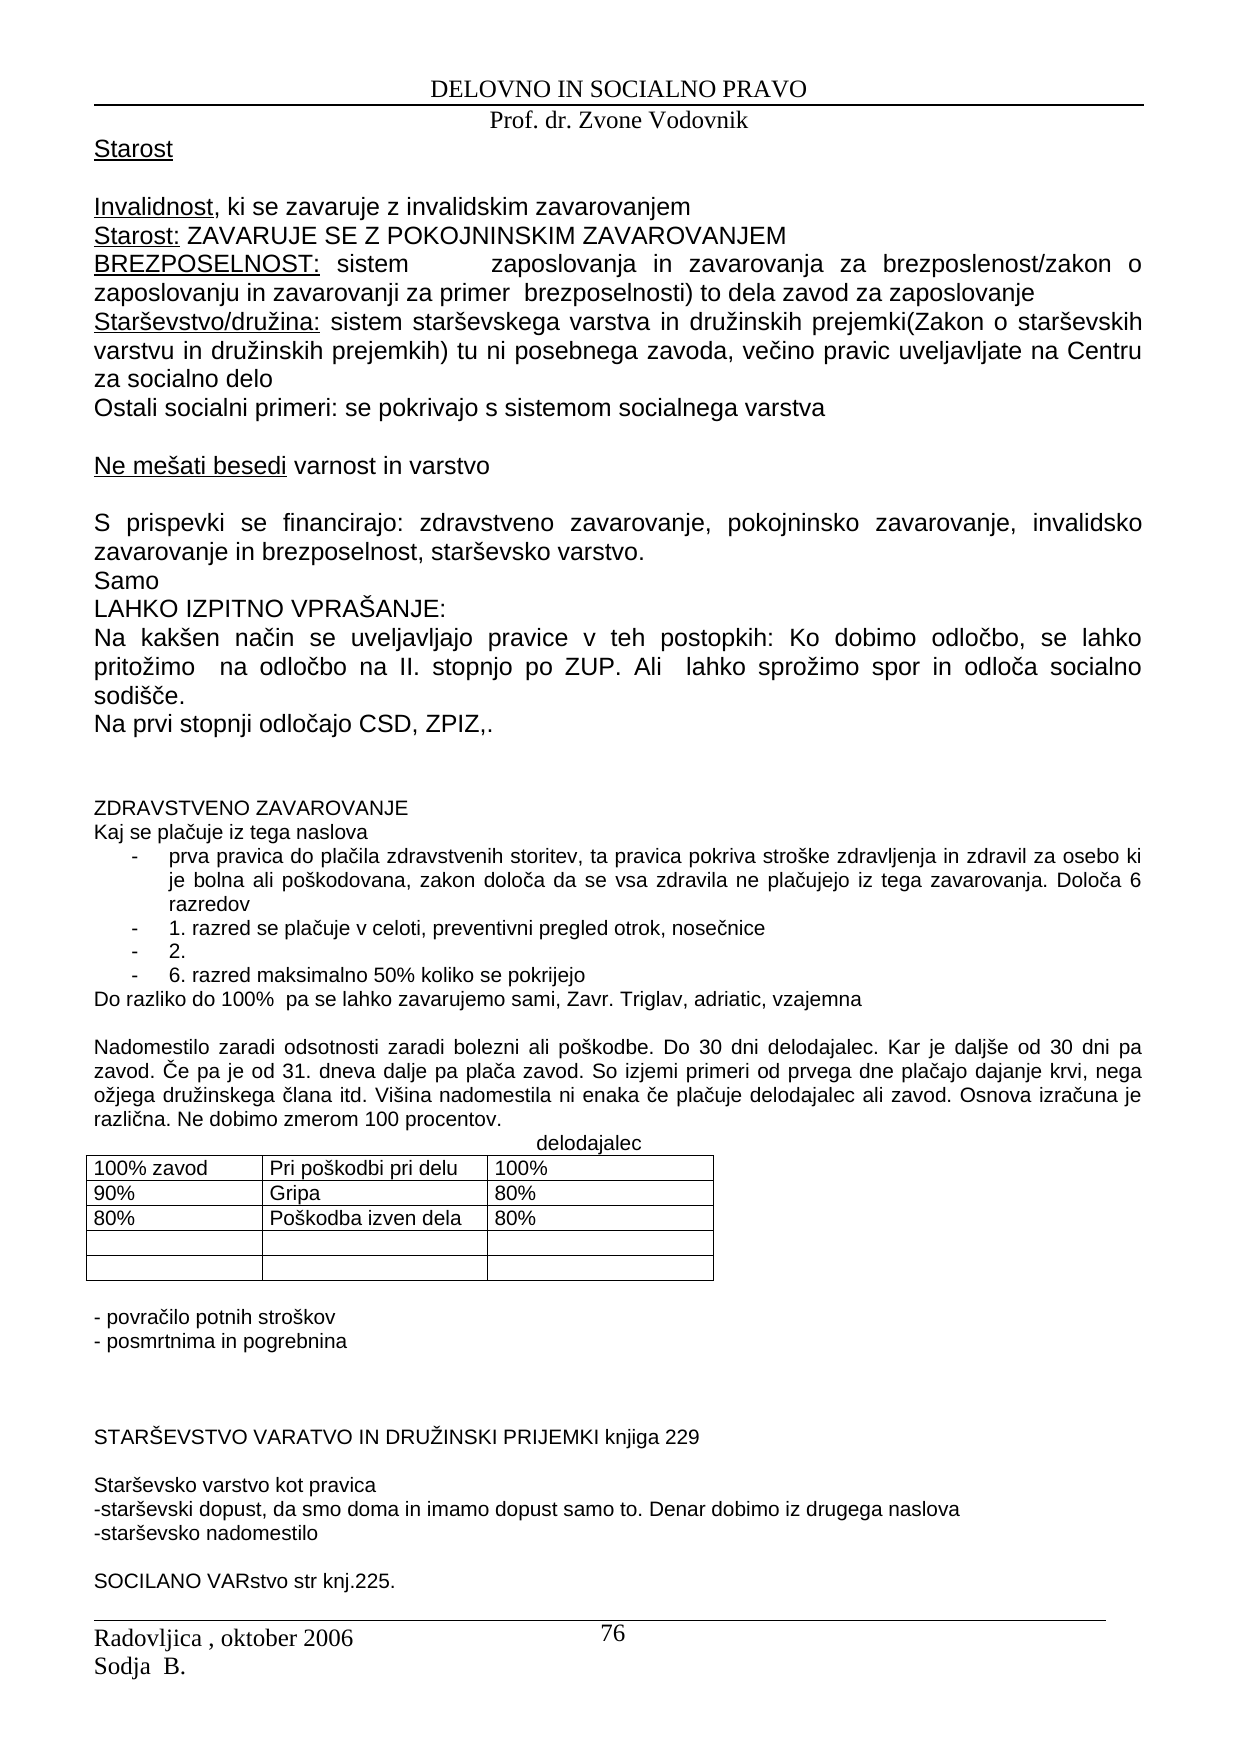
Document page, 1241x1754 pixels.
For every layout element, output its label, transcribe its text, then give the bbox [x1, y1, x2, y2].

table_cell 80% [87, 1206, 262, 1230]
text Na kakšen način se uveljavljajo pravice v teh postopkih: Ko dobimo odločbo, se lahko pritožimo na odločbo na II. stopnjo po ZUP. Ali lahko sprožimo spor in odloča socialno sodišče. [94, 623, 1144, 709]
table_cell [263, 1231, 487, 1255]
text Starševsko varstvo kot pravica [94, 1473, 1144, 1497]
table_cell 80% [488, 1206, 713, 1230]
table_cell [263, 1256, 487, 1280]
text Starost: ZAVARUJE SE Z POKOJNINSKIM ZAVAROVANJEM [94, 221, 1144, 249]
table_header Pri poškodbi pri delu [263, 1156, 487, 1180]
list 6. razred maksimalno 50% koliko se pokrijejo [131, 963, 1144, 987]
text -starševsko nadomestilo [94, 1521, 1144, 1544]
list prva pravica do plačila zdravstvenih storitev, ta pravica pokriva stroške zdravljenja in zdravil za osebo ki je bolna ali poškodovana, zakon določa da se vsa zdravila ne plačujejo iz tega zavarovanja. Določa 6 razredov [131, 843, 1144, 915]
text Kaj se plačuje iz tega naslova [94, 819, 1144, 843]
text Samo [94, 566, 1144, 594]
text Starost [94, 134, 1144, 163]
table_cell 80% [488, 1181, 713, 1205]
text Invalidnost, ki se zavaruje z invalidskim zavarovanjem [94, 192, 1144, 221]
text Starševstvo/družina: sistem starševskega varstva in družinskih prejemki(Zakon o starševskih varstvu in družinskih prejemkih) tu ni posebnega zavoda, večino pravic uveljavljate na Centru za socialno delo [94, 307, 1144, 393]
text S prispevki se financirajo: zdravstveno zavarovanje, pokojninsko zavarovanje, invalidsko zavarovanje in brezposelnost, starševsko varstvo. [94, 508, 1144, 566]
text Nadomestilo zaradi odsotnosti zaradi bolezni ali poškodbe. Do 30 dni delodajalec. Kar je daljše od 30 dni pa zavod. Če pa je od 31. dneva dalje pa plača zavod. So izjemi primeri od prvega dne plačajo dajanje krvi, nega ožjega družinskega člana itd. Višina nadomestila ni enaka če plačuje delodajalec ali zavod. Osnova izračuna je različna. Ne dobimo zmerom 100 procentov. [94, 1035, 1144, 1131]
table_cell [488, 1256, 713, 1280]
text ZDRAVSTVENO ZAVAROVANJE [94, 796, 1144, 819]
text Ne mešati besedi varnost in varstvo [94, 451, 1144, 479]
list 2. [131, 939, 1144, 963]
table_cell [87, 1231, 262, 1255]
list 1. razred se plačuje v celoti, preventivni pregled otrok, nosečnice [131, 915, 1144, 939]
text Na prvi stopnji odločajo CSD, ZPIZ,. [94, 709, 1144, 738]
table_cell Gripa [263, 1181, 487, 1205]
text LAHKO IZPITNO VPRAŠANJE: [94, 594, 1144, 623]
text - povračilo potnih stroškov [94, 1305, 1144, 1329]
table_header 100% [488, 1156, 713, 1180]
table_header 100% zavod [87, 1156, 262, 1180]
text SOCILANO VARstvo str knj.225. [94, 1568, 1144, 1592]
text Do razliko do 100% pa se lahko zavarujemo sami, Zavr. Triglav, adriatic, vzajemna [94, 987, 1144, 1011]
table_cell [87, 1256, 262, 1280]
text -starševski dopust, da smo doma in imamo dopust samo to. Denar dobimo iz drugega naslova [94, 1497, 1144, 1521]
table_cell Poškodba izven dela [263, 1206, 487, 1230]
text delodajalec [94, 1131, 1144, 1155]
table_cell 90% [87, 1181, 262, 1205]
text STARŠEVSTVO VARATVO IN DRUŽINSKI PRIJEMKI knjiga 229 [94, 1425, 1144, 1449]
text BREZPOSELNOST: sistem zaposlovanja in zavarovanja za brezposlenost/zakon o zaposlovanju in zavarovanji za primer brezposelnosti) to dela zavod za zaposlovanje [94, 249, 1144, 307]
text - posmrtnima in pogrebnina [94, 1329, 1144, 1353]
table_cell [488, 1231, 713, 1255]
text Ostali socialni primeri: se pokrivajo s sistemom socialnega varstva [94, 393, 1144, 422]
